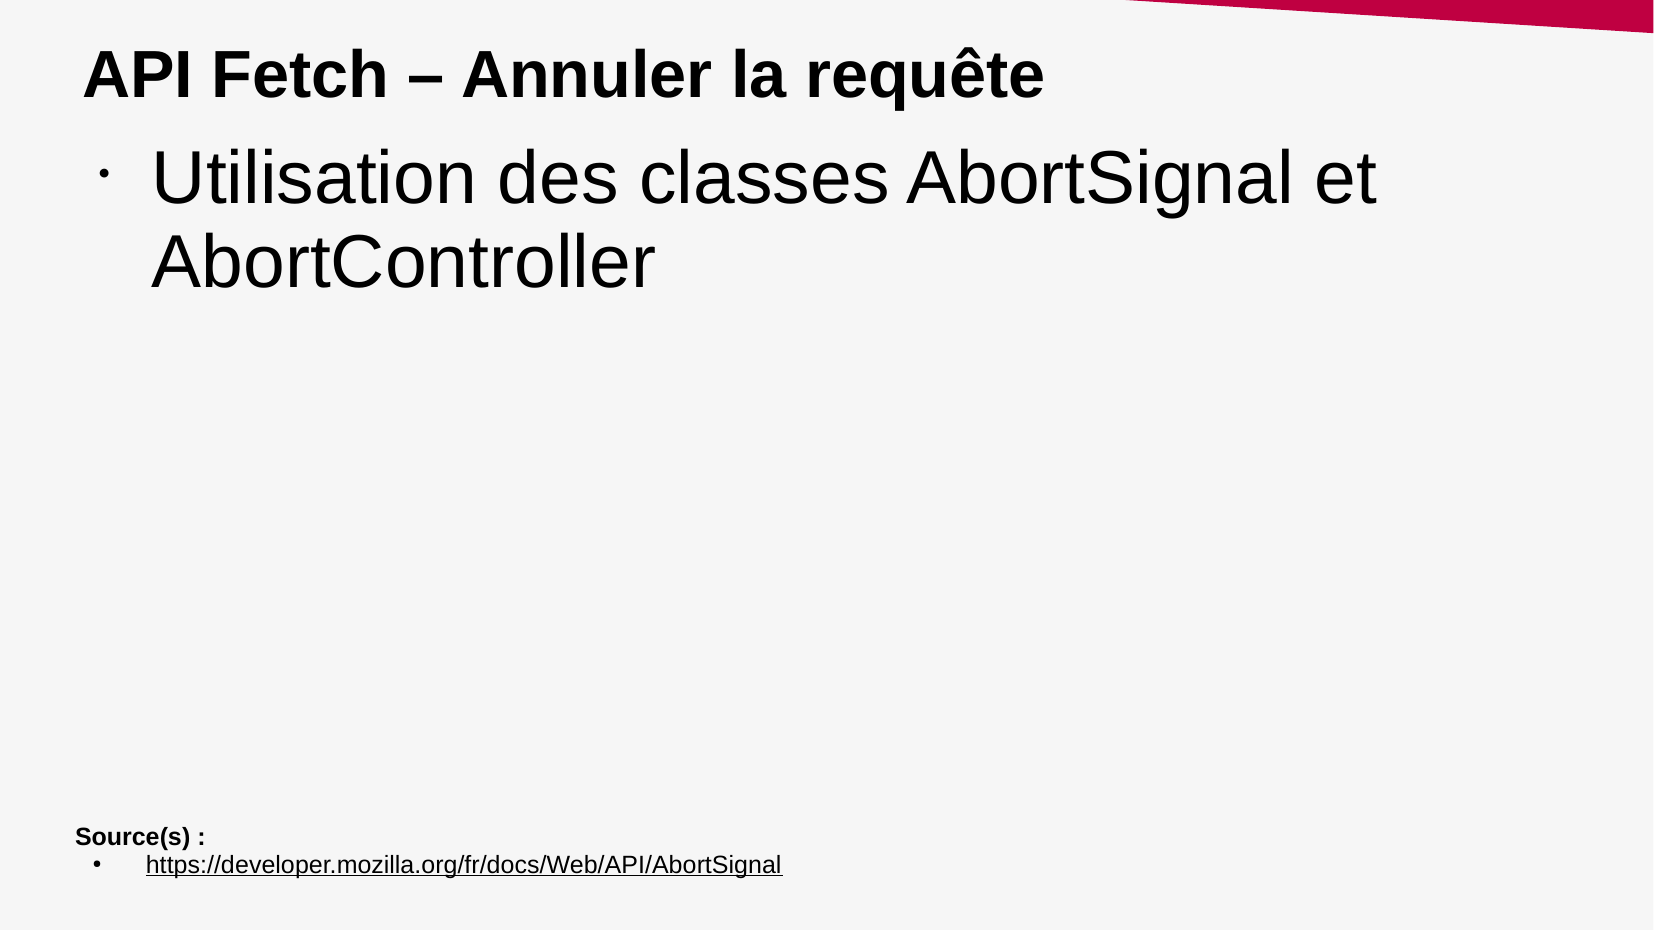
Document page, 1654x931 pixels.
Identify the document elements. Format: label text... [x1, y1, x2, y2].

text_box [1125, 0, 1654, 34]
text_box Source(s) : https://developer.mozilla.org/fr/docs/Web/API/AbortSignal [60, 815, 1546, 929]
list Utilisation des classes AbortSignal et AbortController [80, 135, 1620, 325]
title API Fetch – Annuler la requête [82, 37, 1571, 114]
